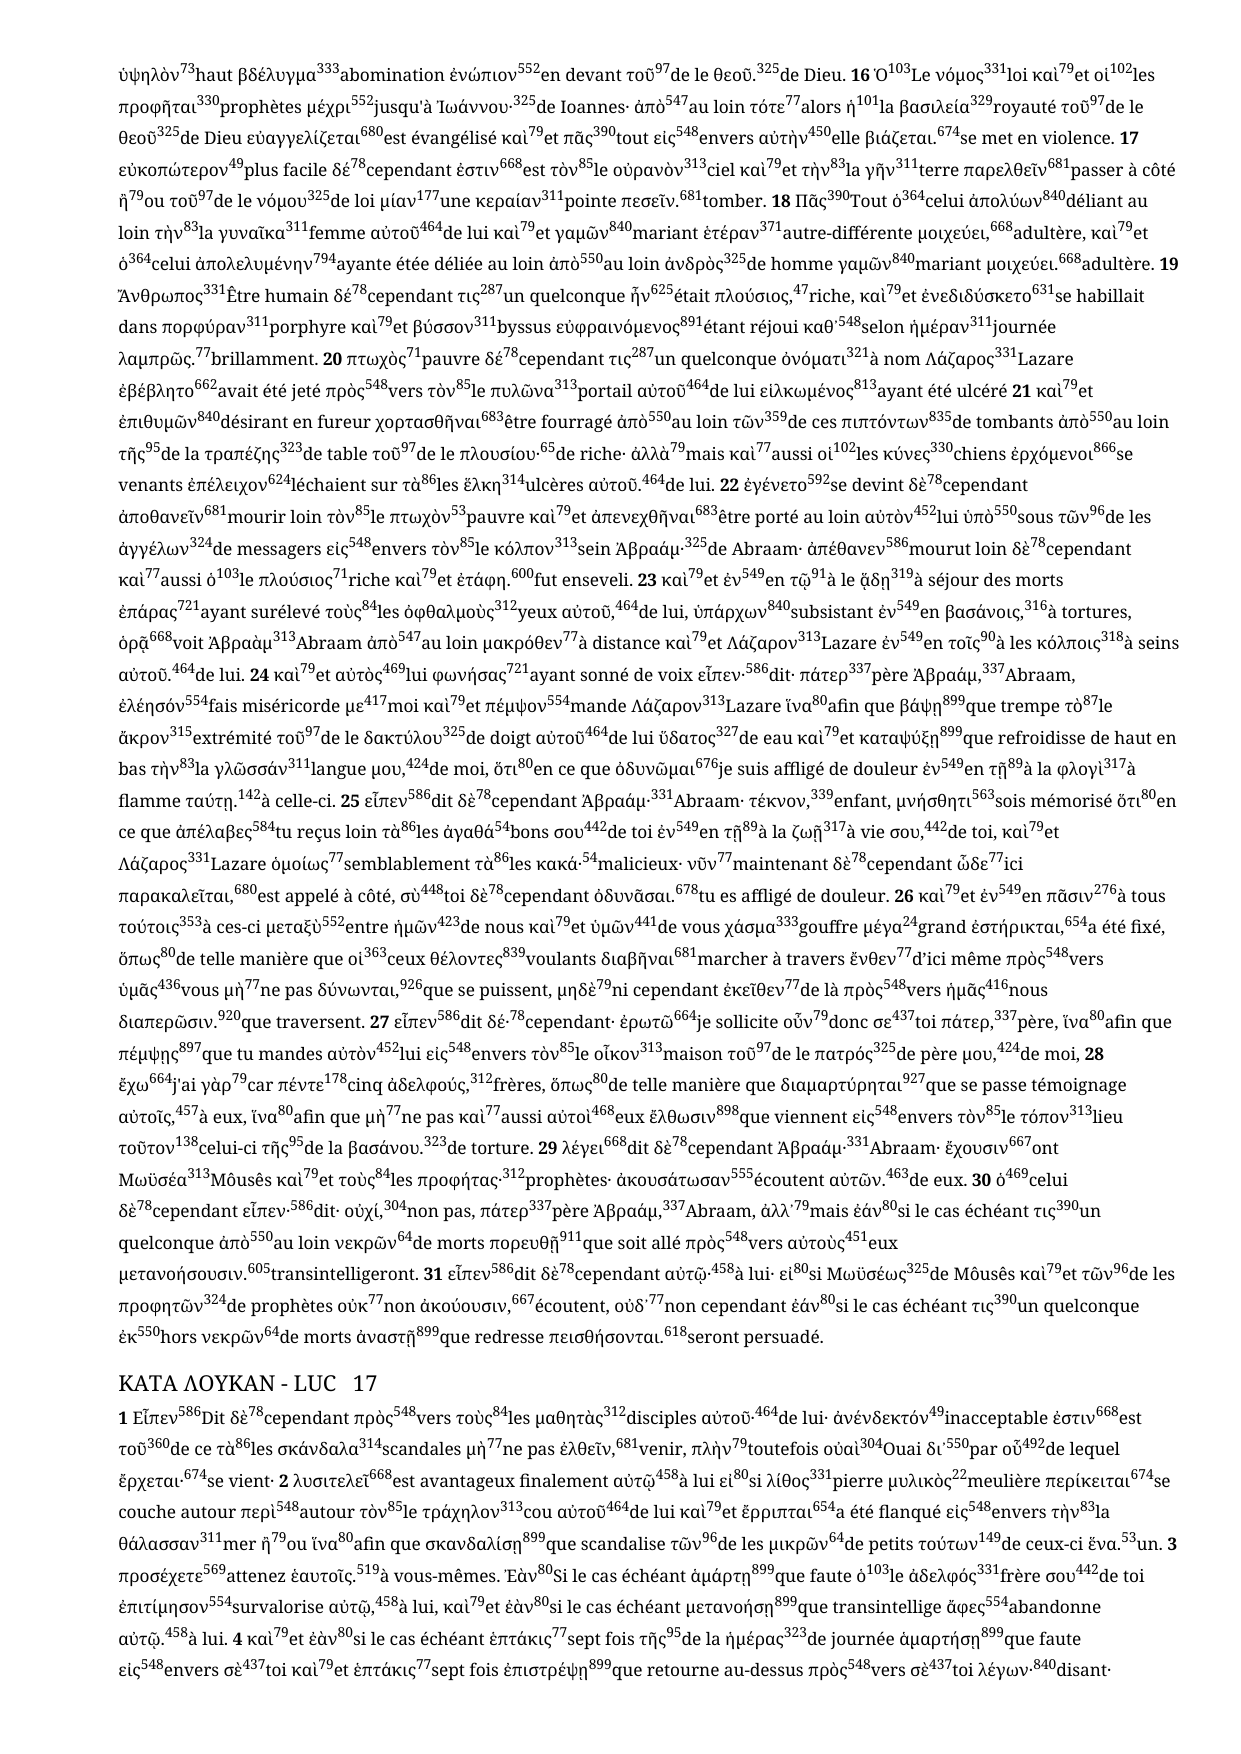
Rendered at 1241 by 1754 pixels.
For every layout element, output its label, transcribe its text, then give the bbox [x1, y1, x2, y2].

text 1 Ἔλεγεν625Disait δὲ78cependant καὶ77aussi πρὸς548vers τοὺς84les μαθητάς·312disciples· ἄνθρωπός331être humain τις287un quelconque ἦν625était πλούσιος47riche ὃς498lequel εἶχεν625avait οἰκονόμον,313légiste de maison, καὶ79et οὗτος364celui-ci διεβλήθη600fut jeté au travers αὐτῷ458à lui ὡς80comme διασκορπίζων840dispersant au travers τὰ347ces ὑπάρχοντα823subsistants αὐτοῦ.464de lui. 2 καὶ79et φωνήσας721ayant sonné de voix αὐτὸν452lui εἶπεν586dit αὐτῷ·458à lui· τί399quel τοῦτο348ce-ci ἀκούω664j'écoute περὶ550autour σοῦ;442de toi; ἀπόδος554redonne τὸν85le λόγον313discours τῆς95de la οἰκονομίας323de législation de maison σου,442de toi, οὐ77non γὰρ79car δύνῃ672tu te peux ἔτι77encore οἰκονομεῖν.689légiférer maison. 3 εἶπεν586dit δὲ78cependant ἐν549en ἑαυτῷ533à lui-même ὁ103le οἰκονόμος·331légiste de maison· τί399quel ποιήσω,895que je fasse, ὅτι80en ce que ὁ103le κύριός331Maître μου424de moi ἀφαιρεῖται674se saisit au loin τὴν83la οἰκονομίαν311législation de maison ἀπ᾽550au loin ἐμοῦ;424de moi; σκάπτειν689bêcher οὐκ77non ἰσχύω,664j'ai la ténacité, ἐπαιτεῖν689quémander αἰσχύνομαι.670je m'ai honte. 4 ἔγνων582je connus τί399quel ποιήσω,895que je fasse, ἵνα80afin que ὅταν80lorsque le cas échéant μετασταθῶ907que je sois déplacé ἐκ550hors τῆς95de la οἰκονομίας323de législation de maison δέξωνταί904que se acceptent με417moi εἰς548envers τοὺς84les οἴκους312maisons αὐτῶν.463de eux. 5 καὶ79et προσκαλεσάμενος740se ayant appelé auprès ἕνα53un ἕκαστον269chacun τῶν96de les χρεοφειλετῶν324de débiteurs de dettes τοῦ97de le κυρίου325de Maître ἑαυτοῦ537de lui-même ἔλεγεν625disait τῷ91à le πρώτῳ·59à premier· πόσον399combien grand? ὀφείλεις666tu dois τῷ91à le κυρίῳ319à Maître μου;424de moi; 6 ὁ469celui δὲ78cependant εἶπεν·586dit· ἑκατὸν178cent βάτους312baths ἐλαίου.327de huile d'olive. ὁ469celui δὲ78cependant εἶπεν586dit αὐτῷ·458à lui· δέξαι558te accepte σου442de toi τὰ86les γράμματα314lettres καὶ79et καθίσας721ayant assis ταχέως77rapidement γράψον554graphe πεντήκοντα.52cinquante. 7 ἔπειτα77ensuite ἑτέρῳ378à autre-différent εἶπεν·586dit· σὺ448toi δὲ78cependant πόσον399combien grand? ὀφείλεις;666tu dois; ὁ469celui δὲ78cependant εἶπεν·586dit· ἑκατὸν178cent κόρους312kors σίτου.325de froment. λέγει668dit αὐτῷ·458à lui· δέξαι558te accepte σου442de toi τὰ86les γράμματα314lettres καὶ79et γράψον554graphe ὀγδοήκοντα.52quatre-vingts. 8 καὶ79et ἐπῄνεσεν586surloua ὁ103le κύριος331Maître τὸν85le οἰκονόμον313légiste de maison τῆς95de la ἀδικίας323de injustice ὅτι80en ce que φρονίμως77pensivement ἐποίησεν·586fit· ὅτι80en ce que οἱ102les υἱοὶ330fils τοῦ97de le αἰῶνος325de ère τούτου150de celui-ci φρονιμώτεροι46plus pensifs ὑπὲρ548au-dessus τοὺς84les υἱοὺς312fils τοῦ99de le φωτὸς327de lumière εἰς548envers τὴν83la γενεὰν311génération τὴν344celle ἑαυτῶν536de eux-mêmes εἰσιν.667sont. 9 Καὶ79Et ἐγὼ431moi ὑμῖν438à vous λέγω,664je dis, ἑαυτοῖς519à vous-mêmes ποιήσατε553faites φίλους52amis ἐκ550hors τοῦ97de le μαμωνᾶ325de mamonas τῆς95de la ἀδικίας,323de injustice, ἵνα80afin que ὅταν80lorsque le cas échéant ἐκλίπῃ899que éclipse δέξωνται904que se acceptent ὑμᾶς436vous εἰς548envers τὰς82les αἰωνίους1éternelles σκηνάς.310tentes. 10 Ὁ364Celui πιστὸς47croyable ἐν549en ἐλαχίστῳ61à moindre καὶ77aussi ἐν549en πολλῷ380à nombreux πιστός47croyable ἐστιν,668est, καὶ79et ὁ364celui ἐν549en ἐλαχίστῳ61à moindre ἄδικος47injuste καὶ77aussi ἐν549en πολλῷ380à nombreux ἄδικός47injuste ἐστιν.668est. 11 εἰ80si οὖν79donc ἐν549en τῷ91à le ἀδίκῳ10à injuste μαμωνᾷ319à mamonas πιστοὶ46croyables οὐκ77non ἐγένεσθε,589vous vous devîntes, τὸ87le ἀληθινὸν55véritable τίς410quel ὑμῖν438à vous πιστεύσει;606croira; 12 καὶ79et εἰ80si ἐν549en τῷ93à le ἀλλοτρίῳ61à d'autrui πιστοὶ46croyables οὐκ77non ἐγένεσθε,589vous vous devîntes, τὸ348ce ὑμέτερον435votre τίς410quel ὑμῖν438à vous δώσει;606donnera; 13 Οὐδεὶς287Aucun οἰκέτης331habitant de maison δύναται674se peut δυσὶν184à deux κυρίοις318à Maîtres δουλεύειν·689être esclave· ἢ79ou γὰρ79car τὸν85le ἕνα53un μισήσει606haïra καὶ79et τὸν85le ἕτερον373autre-différent ἀγαπήσει,606aimera, ἢ79ou ἑνὸς65de un ἀνθέξεται612se tiendra contre καὶ79et τοῦ97de le ἑτέρου384de autre-différent καταφρονήσει.606méprisera. οὐ77non δύνασθε671vous vous pouvez θεῷ319à Dieu δουλεύειν689être esclave καὶ79et μαμωνᾷ.319à mamonas. 14 Ἤκουον624Écoutaient δὲ78cependant ταῦτα347ces-ci πάντα270tous οἱ102les Φαρισαῖοι330Pharisiens φιλάργυροι46amis de l'argents ὑπάρχοντες839subsistants καὶ79et ἐξεμυκτήριζον624narguaient à l'excès αὐτόν.452lui. 15 καὶ79et εἶπεν586dit αὐτοῖς·457à eux· ὑμεῖς447vous ἐστε665vous êtes οἱ363ceux δικαιοῦντες839justifiants ἑαυτοὺς515vous-mêmes ἐνώπιον552en devant τῶν96de les ἀνθρώπων,324de êtres humains, ὁ103le δὲ78cependant θεὸς331Dieu γινώσκει668connaît τὰς82les καρδίας310coeurs ὑμῶν·441de vous· ὅτι80en ce que τὸ366ce ἐν549en ἀνθρώποις318à êtres humains ὑψηλὸν73haut βδέλυγμα333abomination ἐνώπιον552en devant τοῦ97de le θεοῦ.325de Dieu. 16 Ὁ103Le νόμος331loi καὶ79et οἱ102les προφῆται330prophètes μέχρι552jusqu'à Ἰωάννου·325de Ioannes· ἀπὸ547au loin τότε77alors ἡ101la βασιλεία329royauté τοῦ97de le θεοῦ325de Dieu εὐαγγελίζεται680est évangélisé καὶ79et πᾶς390tout εἰς548envers αὐτὴν450elle βιάζεται.674se met en violence. 17 εὐκοπώτερον49plus facile δέ78cependant ἐστιν668est τὸν85le οὐρανὸν313ciel καὶ79et τὴν83la γῆν311terre παρελθεῖν681passer à côté ἢ79ou τοῦ97de le νόμου325de loi μίαν177une κεραίαν311pointe πεσεῖν.681tomber. 18 Πᾶς390Tout ὁ364celui ἀπολύων840déliant au loin τὴν83la γυναῖκα311femme αὐτοῦ464de lui καὶ79et γαμῶν840mariant ἑτέραν371autre-différente μοιχεύει,668adultère, καὶ79et ὁ364celui ἀπολελυμένην794ayante étée déliée au loin ἀπὸ550au loin ἀνδρὸς325de homme γαμῶν840mariant μοιχεύει.668adultère. 19 Ἄνθρωπος331Être humain δέ78cependant τις287un quelconque ἦν625était πλούσιος,47riche, καὶ79et ἐνεδιδύσκετο631se habillait dans πορφύραν311porphyre καὶ79et βύσσον311byssus εὐφραινόμενος891étant réjoui καθ᾽548selon ἡμέραν311journée λαμπρῶς.77brillamment. 20 πτωχὸς71pauvre δέ78cependant τις287un quelconque ὀνόματι321à nom Λάζαρος331Lazare ἐβέβλητο662avait été jeté πρὸς548vers τὸν85le πυλῶνα313portail αὐτοῦ464de lui εἱλκωμένος813ayant été ulcéré 21 καὶ79et ἐπιθυμῶν840désirant en fureur χορτασθῆναι683être fourragé ἀπὸ550au loin τῶν359de ces πιπτόντων835de tombants ἀπὸ550au loin τῆς95de la τραπέζης323de table τοῦ97de le πλουσίου·65de riche· ἀλλὰ79mais καὶ77aussi οἱ102les κύνες330chiens ἐρχόμενοι866se venants ἐπέλειχον624léchaient sur τὰ86les ἕλκη314ulcères αὐτοῦ.464de lui. 22 ἐγένετο592se devint δὲ78cependant ἀποθανεῖν681mourir loin τὸν85le πτωχὸν53pauvre καὶ79et ἀπενεχθῆναι683être porté au loin αὐτὸν452lui ὑπὸ550sous τῶν96de les ἀγγέλων324de messagers εἰς548envers τὸν85le κόλπον313sein Ἀβραάμ·325de Abraam· ἀπέθανεν586mourut loin δὲ78cependant καὶ77aussi ὁ103le πλούσιος71riche καὶ79et ἐτάφη.600fut enseveli. 23 καὶ79et ἐν549en τῷ91à le ᾅδῃ319à séjour des morts ἐπάρας721ayant surélevé τοὺς84les ὀφθαλμοὺς312yeux αὐτοῦ,464de lui, ὑπάρχων840subsistant ἐν549en βασάνοις,316à tortures, ὁρᾷ668voit Ἀβραὰμ313Abraam ἀπὸ547au loin μακρόθεν77à distance καὶ79et Λάζαρον313Lazare ἐν549en τοῖς90à les κόλποις318à seins αὐτοῦ.464de lui. 24 καὶ79et αὐτὸς469lui φωνήσας721ayant sonné de voix εἶπεν·586dit· πάτερ337père Ἀβραάμ,337Abraam, ἐλέησόν554fais miséricorde με417moi καὶ79et πέμψον554mande Λάζαρον313Lazare ἵνα80afin que βάψῃ899que trempe τὸ87le ἄκρον315extrémité τοῦ97de le δακτύλου325de doigt αὐτοῦ464de lui ὕδατος327de eau καὶ79et καταψύξῃ899que refroidisse de haut en bas τὴν83la γλῶσσάν311langue μου,424de moi, ὅτι80en ce que ὀδυνῶμαι676je suis affligé de douleur ἐν549en τῇ89à la φλογὶ317à flamme ταύτῃ.142à celle-ci. 25 εἶπεν586dit δὲ78cependant Ἀβραάμ·331Abraam· τέκνον,339enfant, μνήσθητι563sois mémorisé ὅτι80en ce que ἀπέλαβες584tu reçus loin τὰ86les ἀγαθά54bons σου442de toi ἐν549en τῇ89à la ζωῇ317à vie σου,442de toi, καὶ79et Λάζαρος331Lazare ὁμοίως77semblablement τὰ86les κακά·54malicieux· νῦν77maintenant δὲ78cependant ὧδε77ici παρακαλεῖται,680est appelé à côté, σὺ448toi δὲ78cependant ὀδυνᾶσαι.678tu es affligé de douleur. 26 καὶ79et ἐν549en πᾶσιν276à tous τούτοις353à ces-ci μεταξὺ552entre ἡμῶν423de nous καὶ79et ὑμῶν441de vous χάσμα333gouffre μέγα24grand ἐστήρικται,654a été fixé, ὅπως80de telle manière que οἱ363ceux θέλοντες839voulants διαβῆναι681marcher à travers ἔνθεν77d’ici même πρὸς548vers ὑμᾶς436vous μὴ77ne pas δύνωνται,926que se puissent, μηδὲ79ni cependant ἐκεῖθεν77de là πρὸς548vers ἡμᾶς416nous διαπερῶσιν.920que traversent. 27 εἶπεν586dit δέ·78cependant· ἐρωτῶ664je sollicite οὖν79donc σε437toi πάτερ,337père, ἵνα80afin que πέμψῃς897que tu mandes αὐτὸν452lui εἰς548envers τὸν85le οἶκον313maison τοῦ97de le πατρός325de père μου,424de moi, 28 ἔχω664j'ai γὰρ79car πέντε178cinq ἀδελφούς,312frères, ὅπως80de telle manière que διαμαρτύρηται927que se passe témoignage αὐτοῖς,457à eux, ἵνα80afin que μὴ77ne pas καὶ77aussi αὐτοὶ468eux ἔλθωσιν898que viennent εἰς548envers τὸν85le τόπον313lieu τοῦτον138celui-ci τῆς95de la βασάνου.323de torture. 29 λέγει668dit δὲ78cependant Ἀβραάμ·331Abraam· ἔχουσιν667ont Μωϋσέα313Môusês καὶ79et τοὺς84les προφήτας·312prophètes· ἀκουσάτωσαν555écoutent αὐτῶν.463de eux. 30 ὁ469celui δὲ78cependant εἶπεν·586dit· οὐχί,304non pas, πάτερ337père Ἀβραάμ,337Abraam, ἀλλ᾽79mais ἐάν80si le cas échéant τις390un quelconque ἀπὸ550au loin νεκρῶν64de morts πορευθῇ911que soit allé πρὸς548vers αὐτοὺς451eux μετανοήσουσιν.605transintelligeront. 31 εἶπεν586dit δὲ78cependant αὐτῷ·458à lui· εἰ80si Μωϋσέως325de Môusês καὶ79et τῶν96de les προφητῶν324de prophètes οὐκ77non ἀκούουσιν,667écoutent, οὐδ᾽77non cependant ἐάν80si le cas échéant τις390un quelconque ἐκ550hors νεκρῶν64de morts ἀναστῇ899que redresse πεισθήσονται.618seront persuadé. [118, 59, 1181, 1349]
text ΚΑΤΑ ΛΟΥΚΑΝ - LUC 17 [118, 1368, 1181, 1397]
text 1 Εἶπεν586Dit δὲ78cependant πρὸς548vers τοὺς84les μαθητὰς312disciples αὐτοῦ·464de lui· ἀνένδεκτόν49inacceptable ἐστιν668est τοῦ360de ce τὰ86les σκάνδαλα314scandales μὴ77ne pas ἐλθεῖν,681venir, πλὴν79toutefois οὐαὶ304Ouai δι᾽550par οὗ492de lequel ἔρχεται·674se vient· 2 λυσιτελεῖ668est avantageux finalement αὐτῷ458à lui εἰ80si λίθος331pierre μυλικὸς22meulière περίκειται674se couche autour περὶ548autour τὸν85le τράχηλον313cou αὐτοῦ464de lui καὶ79et ἔρριπται654a été flanqué εἰς548envers τὴν83la θάλασσαν311mer ἢ79ou ἵνα80afin que σκανδαλίσῃ899que scandalise τῶν96de les μικρῶν64de petits τούτων149de ceux-ci ἕνα.53un. 3 προσέχετε569attenez ἑαυτοῖς.519à vous-mêmes. Ἐὰν80Si le cas échéant ἁμάρτῃ899que faute ὁ103le ἀδελφός331frère σου442de toi ἐπιτίμησον554survalorise αὐτῷ,458à lui, καὶ79et ἐὰν80si le cas échéant μετανοήσῃ899que transintellige ἄφες554abandonne αὐτῷ.458à lui. 4 καὶ79et ἐὰν80si le cas échéant ἑπτάκις77sept fois τῆς95de la ἡμέρας323de journée ἁμαρτήσῃ899que faute εἰς548envers σὲ437toi καὶ79et ἑπτάκις77sept fois ἐπιστρέψῃ899que retourne au-dessus πρὸς548vers σὲ437toi λέγων·840disant· μετανοῶ,664je transintellige, ἀφήσεις604tu abandonneras αὐτῷ.458à lui. 5 Καὶ79Et εἶπαν585dirent οἱ102les ἀπόστολοι330envoyés τῷ91à le κυρίῳ·319à Maître· πρόσθες554appose ἡμῖν419à nous πίστιν.311croyance. 6 εἶπεν586dit δὲ78cependant ὁ103le κύριος·331Maître· εἰ80si ἔχετε665vous avez πίστιν311croyance ὡς80comme κόκκον313grain σινάπεως,327de sinapis, ἐλέγετε622vous disiez ἂν340le cas échéant τῇ89à la συκαμίνῳ317à sycamine [ταύτῃ]·142[à celle-ci]· ἐκριζώθητι563sois déraciné καὶ79et φυτεύθητι563sois planté ἐν549en τῇ89à la θαλάσσῃ·317à mer· καὶ79et ὑπήκουσεν586écouta en soumission ἂν340le cas échéant ὑμῖν.438à vous. 7 Τίς410Quel δὲ78cependant ἐξ550hors ὑμῶν441de vous δοῦλον313mâle esclave ἔχων840ayant ἀροτριῶντα822labourant en araire ἢ79ou ποιμαίνοντα,822bergeant, ὃς498lequel εἰσελθόντι713à ayant venu à l'intérieur ἐκ550hors τοῦ97de le ἀγροῦ325de champ ἐρεῖ606dira αὐτῷ·458à lui· εὐθέως77directement παρελθὼν721ayant passé à côté ἀνάπεσε,554tombe de bas en haut, 8 ἀλλ᾽79mais οὐχὶ340non pas ἐρεῖ606dira αὐτῷ·458à lui· ἑτοίμασον554prépare τί399quel δειπνήσω895que je dîne καὶ79et περιζωσάμενος740se ayant ceint autour διακόνει570sers μοι420à moi ἕως80jusqu'à ce que φάγω895que je mange καὶ79et πίω,895que je boive, καὶ79et μετὰ548après ταῦτα347ces-ci φάγεσαι610tu te mangeras καὶ79et πίεσαι610tu te boiras σύ;448toi; 9 μὴ340ne pas ἔχει668a χάριν311grâce τῷ91à le δούλῳ319à mâle esclave ὅτι80en ce que ἐποίησεν586fit τὰ347ces διαταχθέντα;745ayants étés ordonnés au-travers; 10 οὕτως77ainsi καὶ77aussi ὑμεῖς,447vous, ὅταν80lorsque le cas échéant ποιήσητε896que vous fassiez πάντα374tous τὰ347ces διαταχθέντα745ayants étés ordonnés au-travers ὑμῖν,438à vous, λέγετε569dites ὅτι80en ce que δοῦλοι330mâles esclaves ἀχρεῖοί21sans nécessités ἐσμεν,663nous sommes, ὃ482lequel ὠφείλομεν620nous devions ποιῆσαι681faire πεποιήκαμεν.637nous avons fait. 11 Καὶ79Et ἐγένετο592se devint ἐν549en τῷ354à ce πορεύεσθαι690se aller εἰς548envers Ἰερουσαλὴμ311Ierousalem καὶ79et αὐτὸς469lui διήρχετο631se passait à travers διὰ548par le fait de μέσον55au milieu Σαμαρείας323de Samareia καὶ79et Γαλιλαίας.323de Galilée. 12 Καὶ79Et εἰσερχομένου861de se venant à l'intérieur αὐτοῦ464de lui εἴς548envers τινα267une quelconque κώμην311village ἀπήντησαν585vinrent de loin à la rencontre [αὐτῷ]458[à lui] δέκα196dix λεπροὶ21lépreux ἄνδρες,330hommes, οἳ497lesquels ἔστησαν585dressèrent πόρρωθεν77loin en avant 13 καὶ79et αὐτοὶ468eux ἦραν585levèrent φωνὴν311son de voix λέγοντες·839disants· Ἰησοῦ337Iésous ἐπιστάτα,337Supérieur, ἐλέησον554fais miséricorde ἡμᾶς.416nous. 14 καὶ79et ἰδὼν721ayant vu εἶπεν586dit αὐτοῖς·457à eux· πορευθέντες759ayants étés allés ἐπιδείξατε553montrez sûrement ἑαυτοὺς515vous-mêmes τοῖς90à les ἱερεῦσιν.318à sacrificateurs. καὶ79et ἐγένετο592se devint ἐν549en τῷ354à ce ὑπάγειν689diriger en arrière αὐτοὺς451eux ἐκαθαρίσθησαν.599furent purifié. 15 Εἷς71Un δὲ78cependant ἐξ550hors αὐτῶν,463de eux, ἰδὼν721ayant vu ὅτι80en ce que ἰάθη,600fut guéri, ὑπέστρεψεν586retourna en arrière μετὰ550avec φωνῆς323de son de voix μεγάλης14de grande δοξάζων840glorifiant τὸν85le θεόν,313Dieu, 16 καὶ79et ἔπεσεν586tomba ἐπὶ548sur πρόσωπον315face παρὰ548à côté τοὺς84les πόδας312pieds αὐτοῦ464de lui εὐχαριστῶν840rendant grâce αὐτῷ·458à lui· καὶ79et αὐτὸς469lui ἦν625était Σαμαρίτης.331Samaritain. 17 ἀποκριθεὶς760ayant été répondu δὲ78cependant ὁ103le Ἰησοῦς331Iésous εἶπεν·586dit· οὐχὶ340non pas οἱ102les δέκα70dix ἐκαθαρίσθησαν;599furent purifié; οἱ102les δὲ78cependant ἐννέα70neuf ποῦ;77où?; 18 οὐχ77non εὑρέθησαν599furent trouvé ὑποστρέψαντες720ayants retournés en arrière δοῦναι681donner δόξαν311gloire τῷ91à le θεῷ319à Dieu εἰ551si μὴ77ne pas ὁ103le ἀλλογενὴς71allogène οὗτος;156celui-ci; 19 καὶ79et εἶπεν586dit αὐτῷ·458à lui· ἀναστὰς721ayant redressé πορεύου·574te va· ἡ101la πίστις329croyance σου442de toi σέσωκέν642a sauvé σε.437toi. 20 Ἐπερωτηθεὶς760Ayant été demandé sur δὲ78cependant ὑπὸ550sous τῶν96de les Φαρισαίων324de Pharisiens πότε77quand ἔρχεται674se vient ἡ101la βασιλεία329royauté τοῦ97de le θεοῦ325de Dieu ἀπεκρίθη600fut répondu αὐτοῖς457à eux καὶ79et εἶπεν·586dit· οὐκ77non ἔρχεται674se vient ἡ101la βασιλεία329royauté τοῦ97de le θεοῦ325de Dieu μετὰ550avec παρατηρήσεως,323de action d’épier, 21 οὐδὲ79non cependant ἐροῦσιν·605diront· ἰδοὺ306voici ὧδε77ici ἤ·79ou· ἐκεῖ,77là, ἰδοὺ306voici γὰρ79car ἡ101la βασιλεία329royauté τοῦ97de le θεοῦ325de Dieu ἐντὸς552intérieurement ὑμῶν441de vous ἐστιν.668est. 22 Εἶπεν586Dit δὲ78cependant πρὸς548vers τοὺς84les μαθητάς·312disciples· ἐλεύσονται611se viendront ἡμέραι328journées ὅτε77lorsque ἐπιθυμήσετε603vous désirerez en fureur μίαν51une τῶν94de les ἡμερῶν322de journées τοῦ97de le υἱοῦ325de fils τοῦ97de le ἀνθρώπου325de être humain ἰδεῖν681voir καὶ79et οὐκ77non ὄψεσθε.609vous vous verrez. 23 καὶ79et ἐροῦσιν605diront ὑμῖν·438à vous· ἰδοὺ306voici ἐκεῖ,77là, [ἤ·]79[ou·] ἰδοὺ306voici ὧδε·77ici· μὴ77ne pas ἀπέλθητε896que vous éloigniez μηδὲ79ni cependant διώξητε.896que vous poursuiviez. 24 ὥσπερ80comme certes γὰρ79car ἡ101la ἀστραπὴ329éclair ἀστράπτουσα838éclairante ἐκ550hors τῆς356de celle ὑπὸ548sous τὸν85le οὐρανὸν313ciel εἰς548envers τὴν344celle ὑπ᾽548sous οὐρανὸν313ciel λάμπει,668brille, οὕτως77ainsi ἔσται612se sera ὁ103le υἱὸς331fils τοῦ97de le ἀνθρώπου325de être humain [ἐν549[en τῇ89à la ἡμέρᾳ317à journée αὐτοῦ].464de lui]. 25 πρῶτον77premièrement δὲ78cependant δεῖ668attache de lien αὐτὸν452lui πολλὰ374nombreux παθεῖν681souffrir καὶ79et ἀποδοκιμασθῆναι683être éprouvé en rejet ἀπὸ550au loin τῆς95de la γενεᾶς323de génération ταύτης.148de celle-ci. 26 καὶ79et καθὼς77de haut en bas comme ἐγένετο592se devint ἐν549en ταῖς88à les ἡμέραις316à journées Νῶε,325de Noé, οὕτως77ainsi ἔσται612se sera καὶ77aussi ἐν549en ταῖς88à les ἡμέραις316à journées τοῦ97de le υἱοῦ325de fils τοῦ97de le ἀνθρώπου·325de être humain· 27 ἤσθιον,624mangeaient, ἔπινον,624buvaient, ἐγάμουν,624mariaient, ἐγαμίζοντο,635étaient donné en mariage, ἄχρι552jusqu'à l'extrémité ἧς148de laquelle ἡμέρας323de journée εἰσῆλθεν586vint à l'intérieur Νῶε331Noé εἰς548envers τὴν83la κιβωτὸν311arche καὶ79et ἦλθεν586vint ὁ103le κατακλυσμὸς331cataclysme καὶ79et ἀπώλεσεν586perdit au loin πάντας.372tous. 28 Ὁμοίως77Semblablement καθὼς77de haut en bas comme ἐγένετο592se devint ἐν549en ταῖς88à les ἡμέραις316à journées Λώτ·325de Lot· ἤσθιον,624mangeaient, ἔπινον,624buvaient, ἠγόραζον,624achetaient à l'agora, ἐπώλουν,624troquaient, ἐφύτευον,624plantaient, ᾠκοδόμουν·624édifiaient en maison· 29 ᾗ484à laquelle δὲ78cependant ἡμέρᾳ317à journée ἐξῆλθεν586sortit Λὼτ331Lot ἀπὸ550au loin Σοδόμων,326de Sodomas, ἔβρεξεν586plut πῦρ315feu καὶ79et θεῖον315soufre ἀπ᾽550au loin οὐρανοῦ325de ciel καὶ79et ἀπώλεσεν586perdit au loin πάντας.372tous. 30 κατὰ548selon ταὐτὰ77ainsi même ἔσται612se sera ᾗ484à laquelle ἡμέρᾳ317à journée ὁ103le υἱὸς331fils τοῦ97de le ἀνθρώπου325de être humain ἀποκαλύπτεται.680est découvert. 31 ἐν549en ἐκείνῃ142à celle-là τῇ89à la ἡμέρᾳ317à journée ὃς498lequel ἔσται612se sera ἐπὶ550sur τοῦ99de le δώματος327de dôme καὶ79et τὰ104les σκεύη332ustensiles αὐτοῦ464de lui ἐν549en τῇ249à la οἰκίᾳ,317à maison d'habitation, μὴ77ne pas καταβάτω556descende ἆραι681lever αὐτά,453eux, καὶ79et ὁ364celui ἐν549en ἀγρῷ319à champ ὁμοίως77semblablement μὴ77ne pas ἐπιστρεψάτω556retourne au-dessus εἰς548envers τὰ347ces ὀπίσω.77derrière. 32 μνημονεύετε569souvenez τῆς95de la γυναικὸς323de femme Λώτ.325de Lot. 33 ὃς498lequel ἐὰν340si le cas échéant ζητήσῃ899que cherche τὴν83la ψυχὴν311âme αὐτοῦ464de lui περιποιήσασθαι682se produire autour ἀπολέσει606perdra au loin αὐτήν,450elle, ὃς498lequel δ᾽78cependant ἂν340le cas échéant ἀπολέσῃ899que perde au loin ζῳογονήσει606deviendra être vivant αὐτήν.450elle. 34 λέγω664je dis ὑμῖν,438à vous, ταύτῃ142à celle-ci τῇ89à la νυκτὶ317à nuit ἔσονται611se seront δύο46deux ἐπὶ550sur κλίνης323de lit μιᾶς,189de une, ὁ103le εἷς71un παραλημφθήσεται619sera pris à côté καὶ79et ὁ103le ἕτερος390autre-différent ἀφεθήσεται·619sera abandonné· 35 ἔσονται611se seront δύο44deux ἀλήθουσαι837faisantes farines ἐπὶ548sur τὸ87le αὐτό,348même, ἡ101la μία69une παραλημφθήσεται,619sera pris à côté, ἡ101la δὲ78cependant ἑτέρα388autre-différente ἀφεθήσεται.619sera abandonné. 36 37 καὶ79et ἀποκριθέντες759ayants étés répondus λέγουσιν667disent αὐτῷ·458à lui· ποῦ,77où?, κύριε;337Maître; ὁ469celui δὲ78cependant εἶπεν586dit αὐτοῖς·457à eux· ὅπου80là où τὸ105le σῶμα,333corps, ἐκεῖ77là καὶ77aussi οἱ102les ἀετοὶ330aigles ἐπισυναχθήσονται.618seront rassemblé. [118, 1402, 1181, 1682]
